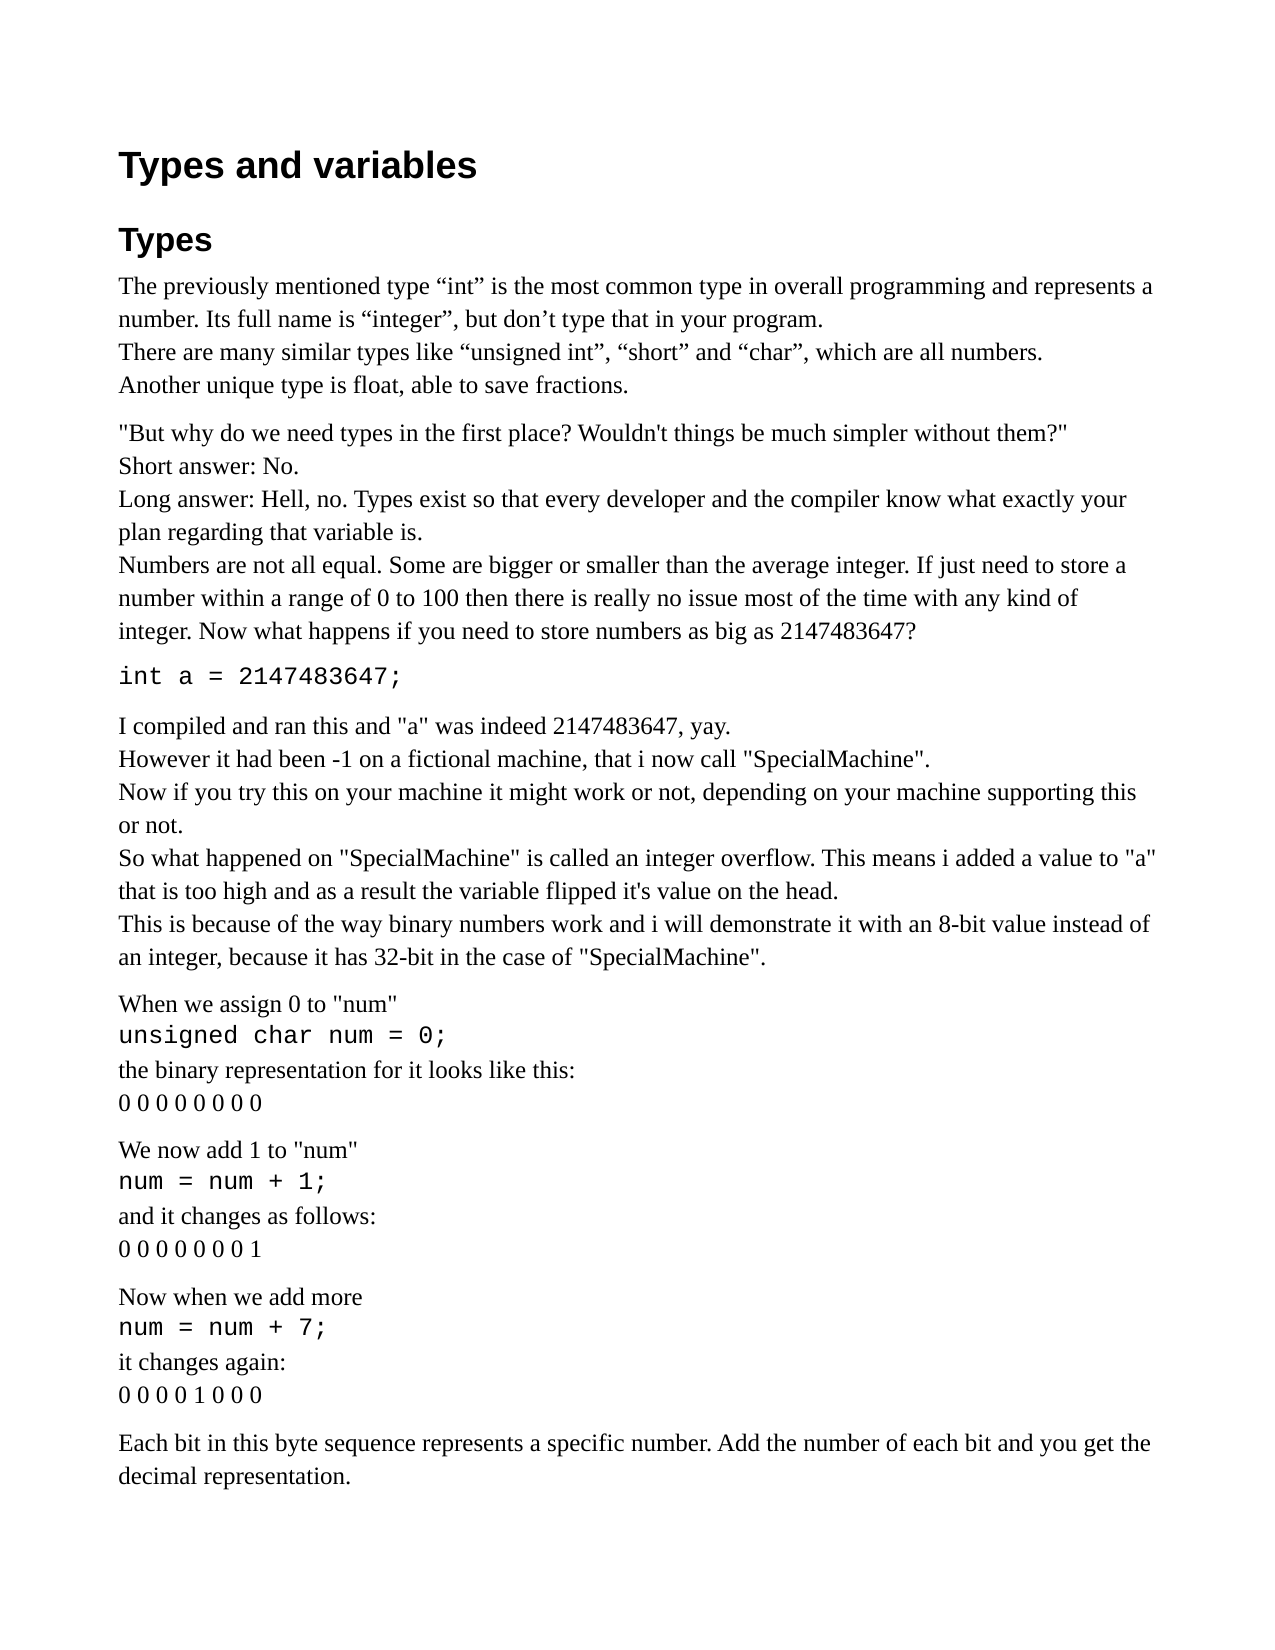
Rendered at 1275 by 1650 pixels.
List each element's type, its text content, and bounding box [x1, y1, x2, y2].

text Now when we add more num = num + 7; it changes again: 0 0 0 0 1 0 0 0 [118, 1282, 1157, 1409]
text When we assign 0 to "num" unsigned char num = 0; the binary representation for it looks like this: 0 0 0 0 0 0 0 0 [118, 989, 1157, 1117]
text I compiled and ran this and "a" was indeed 2147483647, yay. However it had been -1 on a fictional machine, that i now call "SpecialMachine". Now if you try this on your machine it might work or not, depending on your machine supporting this or not. So what happened on "SpecialMachine" is called an integer overflow. This means i added a value to "a" that is too high and as a result the variable flipped it's value on the head. This is because of the way binary numbers work and i will demonstrate it with an 8-bit value instead of an integer, because it has 32-bit in the case of "SpecialMachine". [118, 711, 1157, 971]
text The previously mentioned type “int” is the most common type in overall programming and represents a number. Its full name is “integer”, but don’t type that in your program. There are many similar types like “unsigned int”, “short” and “char”, which are all numbers. Another unique type is float, able to save fractions. [118, 271, 1157, 399]
text "But why do we need types in the first place? Wouldn't things be much simpler without them?" Short answer: No. Long answer: Hell, no. Types exist so that every developer and the compiler know what exactly your plan regarding that variable is. Numbers are not all equal. Some are bigger or smaller than the average integer. If just need to store a number within a range of 0 to 100 then there is really no issue most of the time with any kind of integer. Now what happens if you need to store numbers as big as 2147483647? [118, 418, 1157, 645]
text int a = 2147483647; [118, 664, 1157, 692]
subtitle Types and variables [118, 143, 1157, 187]
text We now add 1 to "num" num = num + 1; and it changes as follows: 0 0 0 0 0 0 0 1 [118, 1136, 1157, 1263]
subtitle Types [118, 220, 1157, 259]
text Each bit in this byte sequence represents a specific number. Add the number of each bit and you get the decimal representation. [118, 1428, 1157, 1490]
